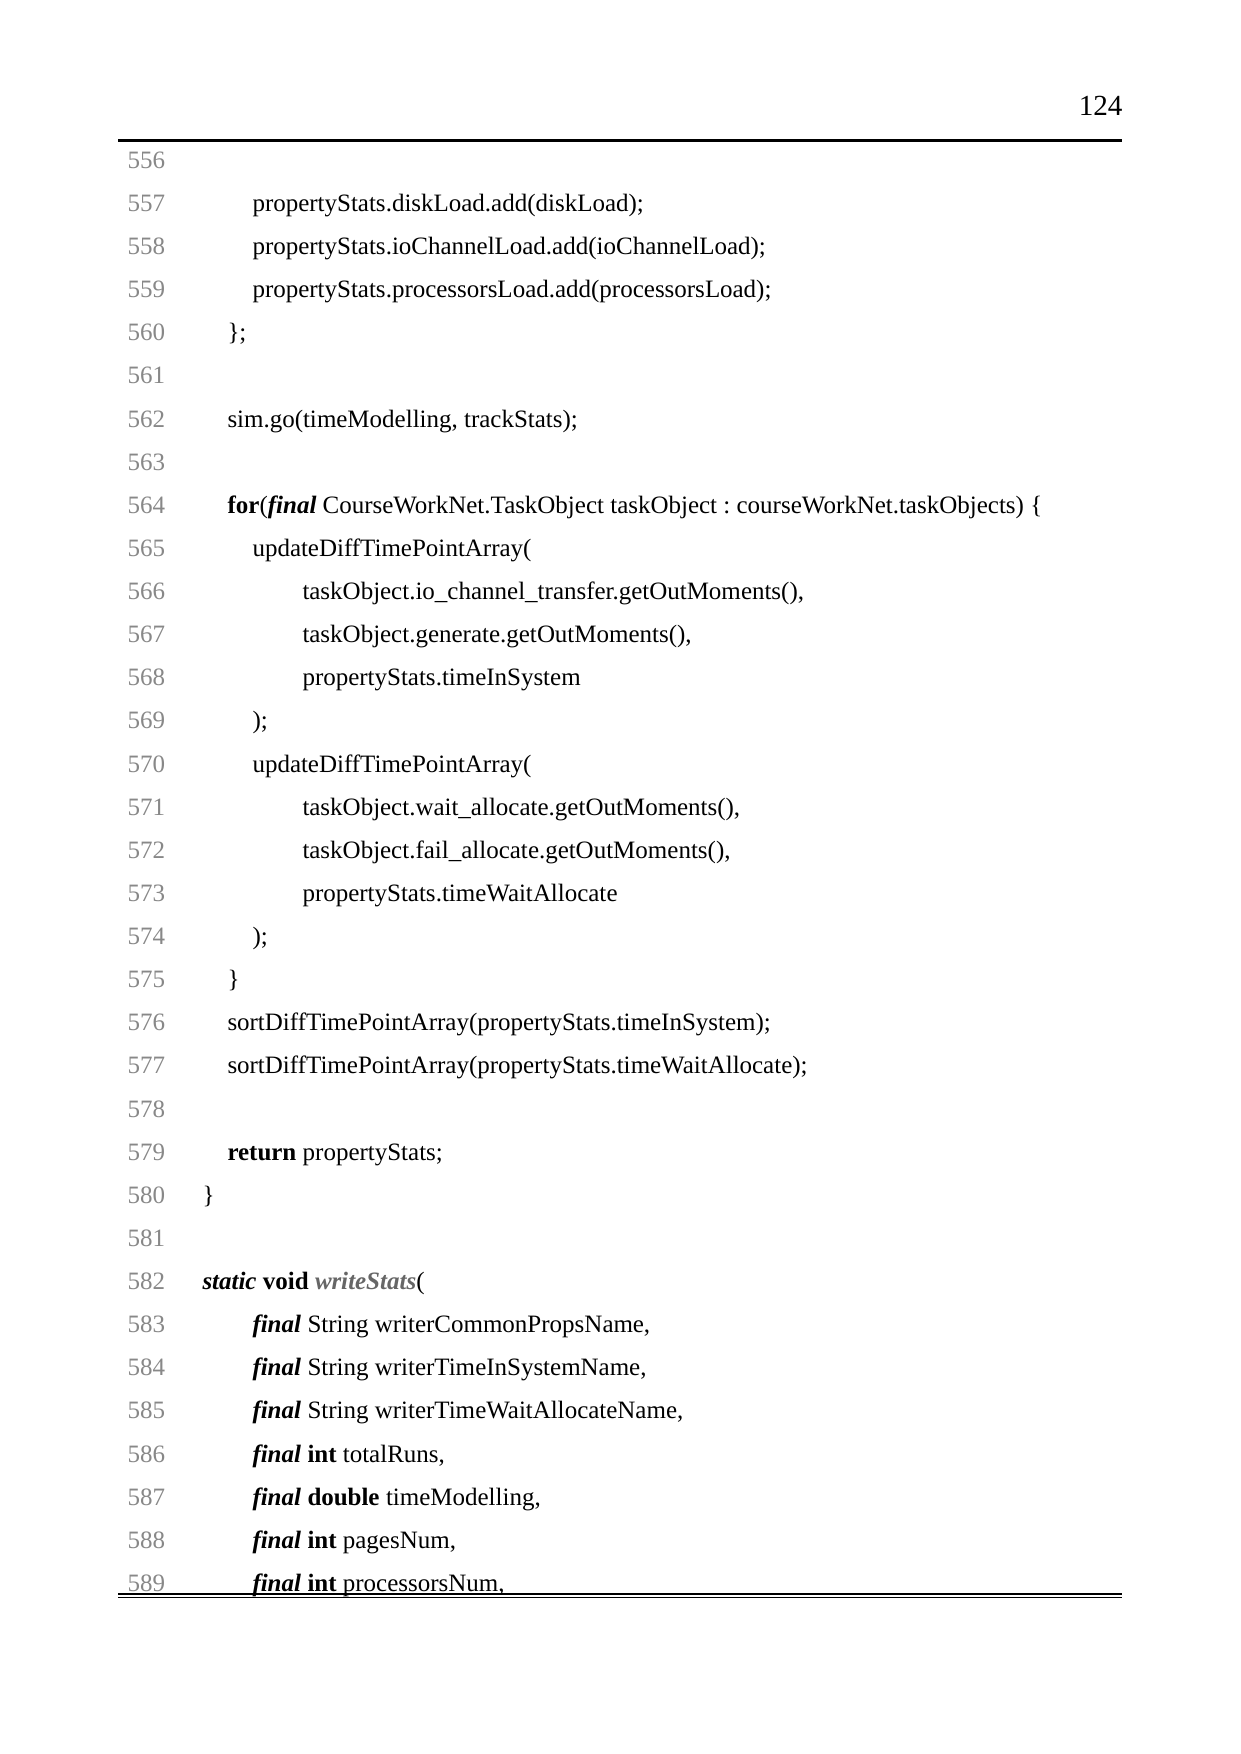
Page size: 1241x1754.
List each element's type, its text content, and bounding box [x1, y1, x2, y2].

text 573 propertyStats.timeWaitAllocate [118, 872, 1122, 907]
text 575 } [118, 958, 1122, 993]
text 571 taskObject.wait_allocate.getOutMoments(), [118, 786, 1122, 821]
text 585 final String writerTimeWaitAllocateName, [118, 1389, 1122, 1424]
text 588 final int pagesNum, [118, 1519, 1122, 1554]
text 559 propertyStats.processorsLoad.add(processorsLoad); [118, 268, 1122, 303]
text 579 return propertyStats; [118, 1131, 1122, 1166]
text 556 [118, 142, 1122, 174]
text 557 propertyStats.diskLoad.add(diskLoad); [118, 182, 1122, 217]
text 564 for(final CourseWorkNet.TaskObject taskObject : courseWorkNet.taskObjects) { [118, 484, 1122, 519]
text 574 ); [118, 915, 1122, 950]
text 558 propertyStats.ioChannelLoad.add(ioChannelLoad); [118, 225, 1122, 260]
text 578 [118, 1087, 1122, 1122]
text 576 sortDiffTimePointArray(propertyStats.timeInSystem); [118, 1001, 1122, 1036]
text 581 [118, 1217, 1122, 1252]
text 572 taskObject.fail_allocate.getOutMoments(), [118, 829, 1122, 864]
text 589 final int processorsNum, [118, 1562, 1122, 1593]
text 586 final int totalRuns, [118, 1432, 1122, 1467]
text 577 sortDiffTimePointArray(propertyStats.timeWaitAllocate); [118, 1044, 1122, 1079]
text 570 updateDiffTimePointArray( [118, 742, 1122, 777]
text 582 static void writeStats( [118, 1260, 1122, 1295]
text 583 final String writerCommonPropsName, [118, 1303, 1122, 1338]
text 569 ); [118, 699, 1122, 734]
text 568 propertyStats.timeInSystem [118, 656, 1122, 691]
text 566 taskObject.io_channel_transfer.getOutMoments(), [118, 570, 1122, 605]
text 560 }; [118, 311, 1122, 346]
text 580 } [118, 1174, 1122, 1209]
text 561 [118, 354, 1122, 389]
text 587 final double timeModelling, [118, 1476, 1122, 1511]
text 562 sim.go(timeModelling, trackStats); [118, 397, 1122, 432]
text 584 final String writerTimeInSystemName, [118, 1346, 1122, 1381]
text 563 [118, 441, 1122, 476]
text 567 taskObject.generate.getOutMoments(), [118, 613, 1122, 648]
text 565 updateDiffTimePointArray( [118, 527, 1122, 562]
